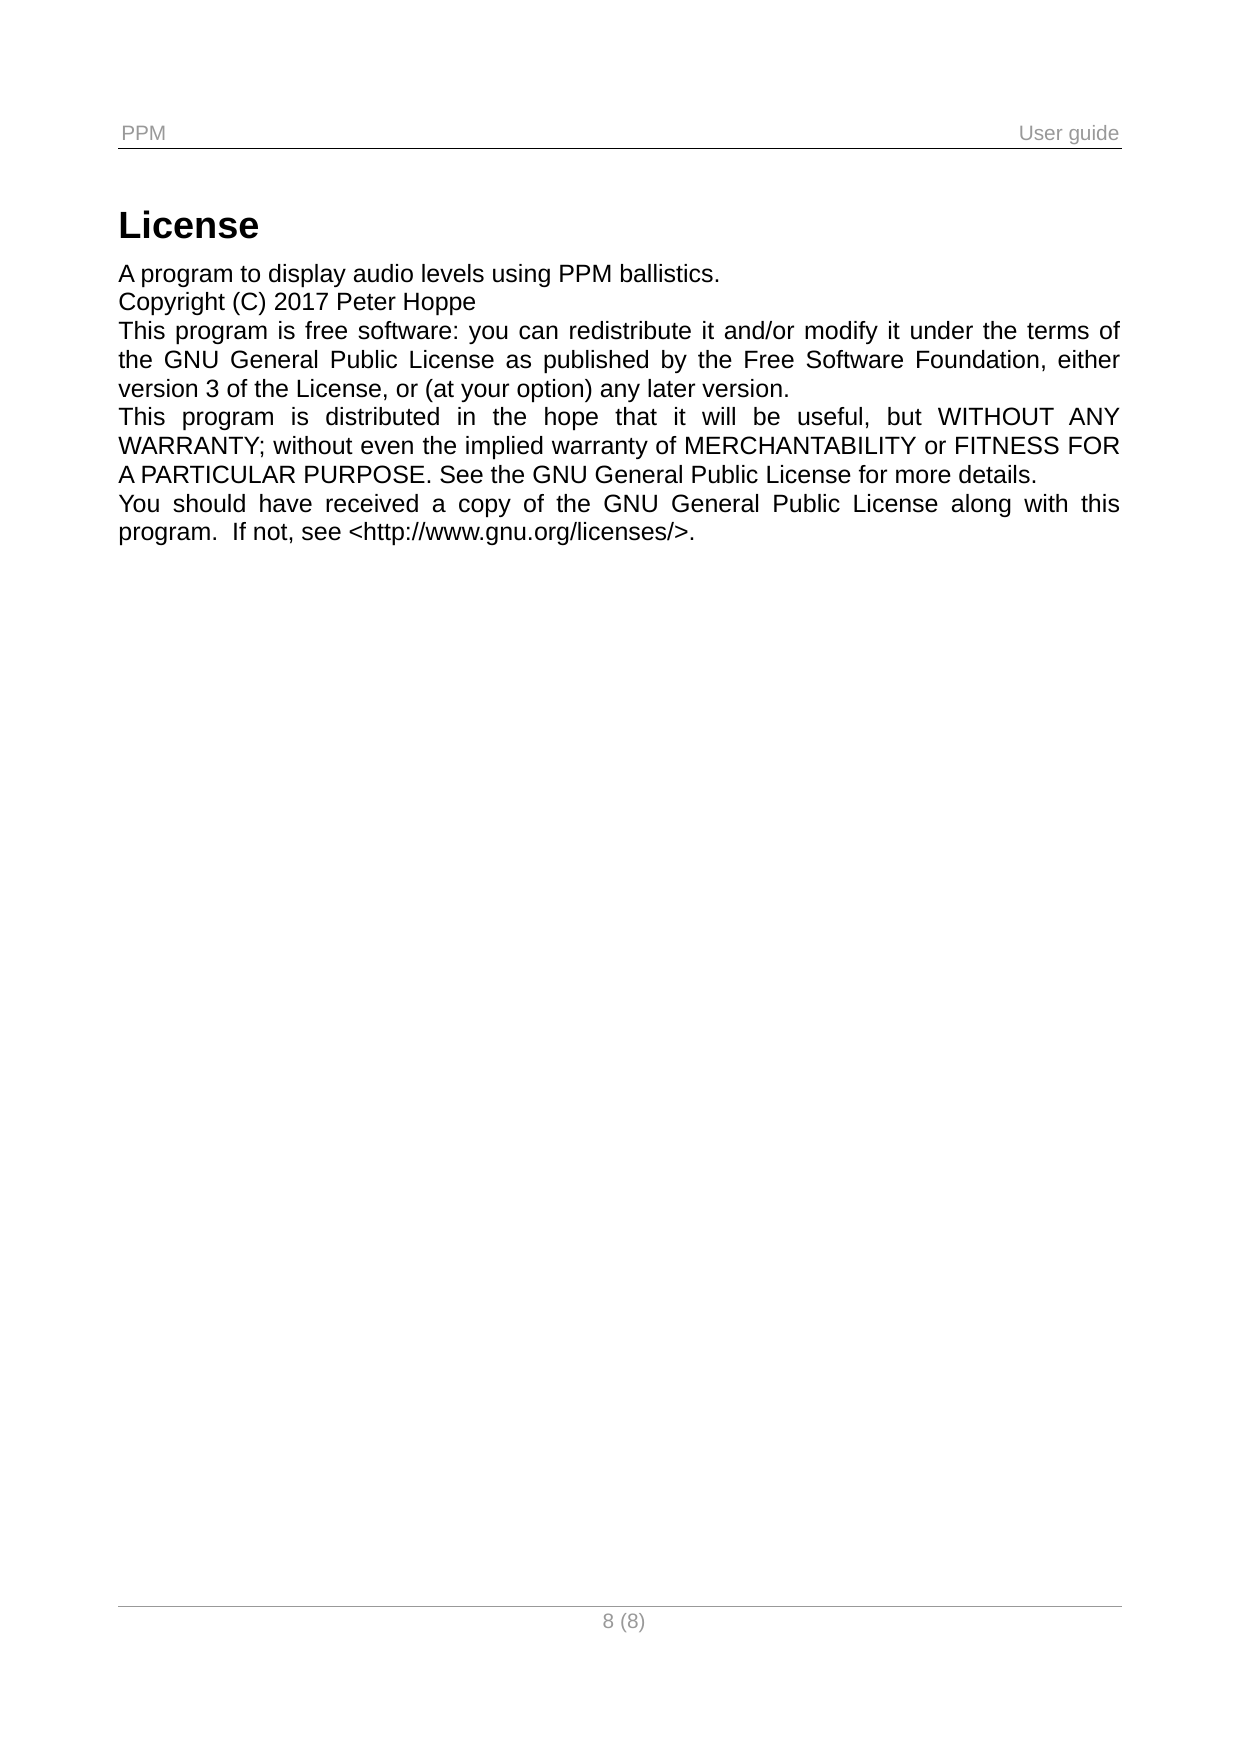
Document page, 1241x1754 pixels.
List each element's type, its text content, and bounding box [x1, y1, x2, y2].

text This program is distributed in the hope that it will be useful, but WITHOUT ANY WARRANTY; without even the implied warranty of MERCHANTABILITY or FITNESS FOR A PARTICULAR PURPOSE. See the GNU General Public License for more details. [118, 402, 1122, 489]
subtitle License [118, 202, 1122, 246]
text Copyright (C) 2017 Peter Hoppe [118, 287, 1122, 316]
text This program is free software: you can redistribute it and/or modify it under the terms of the GNU General Public License as published by the Free Software Foundation, either version 3 of the License, or (at your option) any later version. [118, 316, 1122, 402]
text A program to display audio levels using PPM ballistics. [118, 259, 1122, 287]
text You should have received a copy of the GNU General Public License along with this program. If not, see <http://www.gnu.org/licenses/>. [118, 489, 1122, 546]
